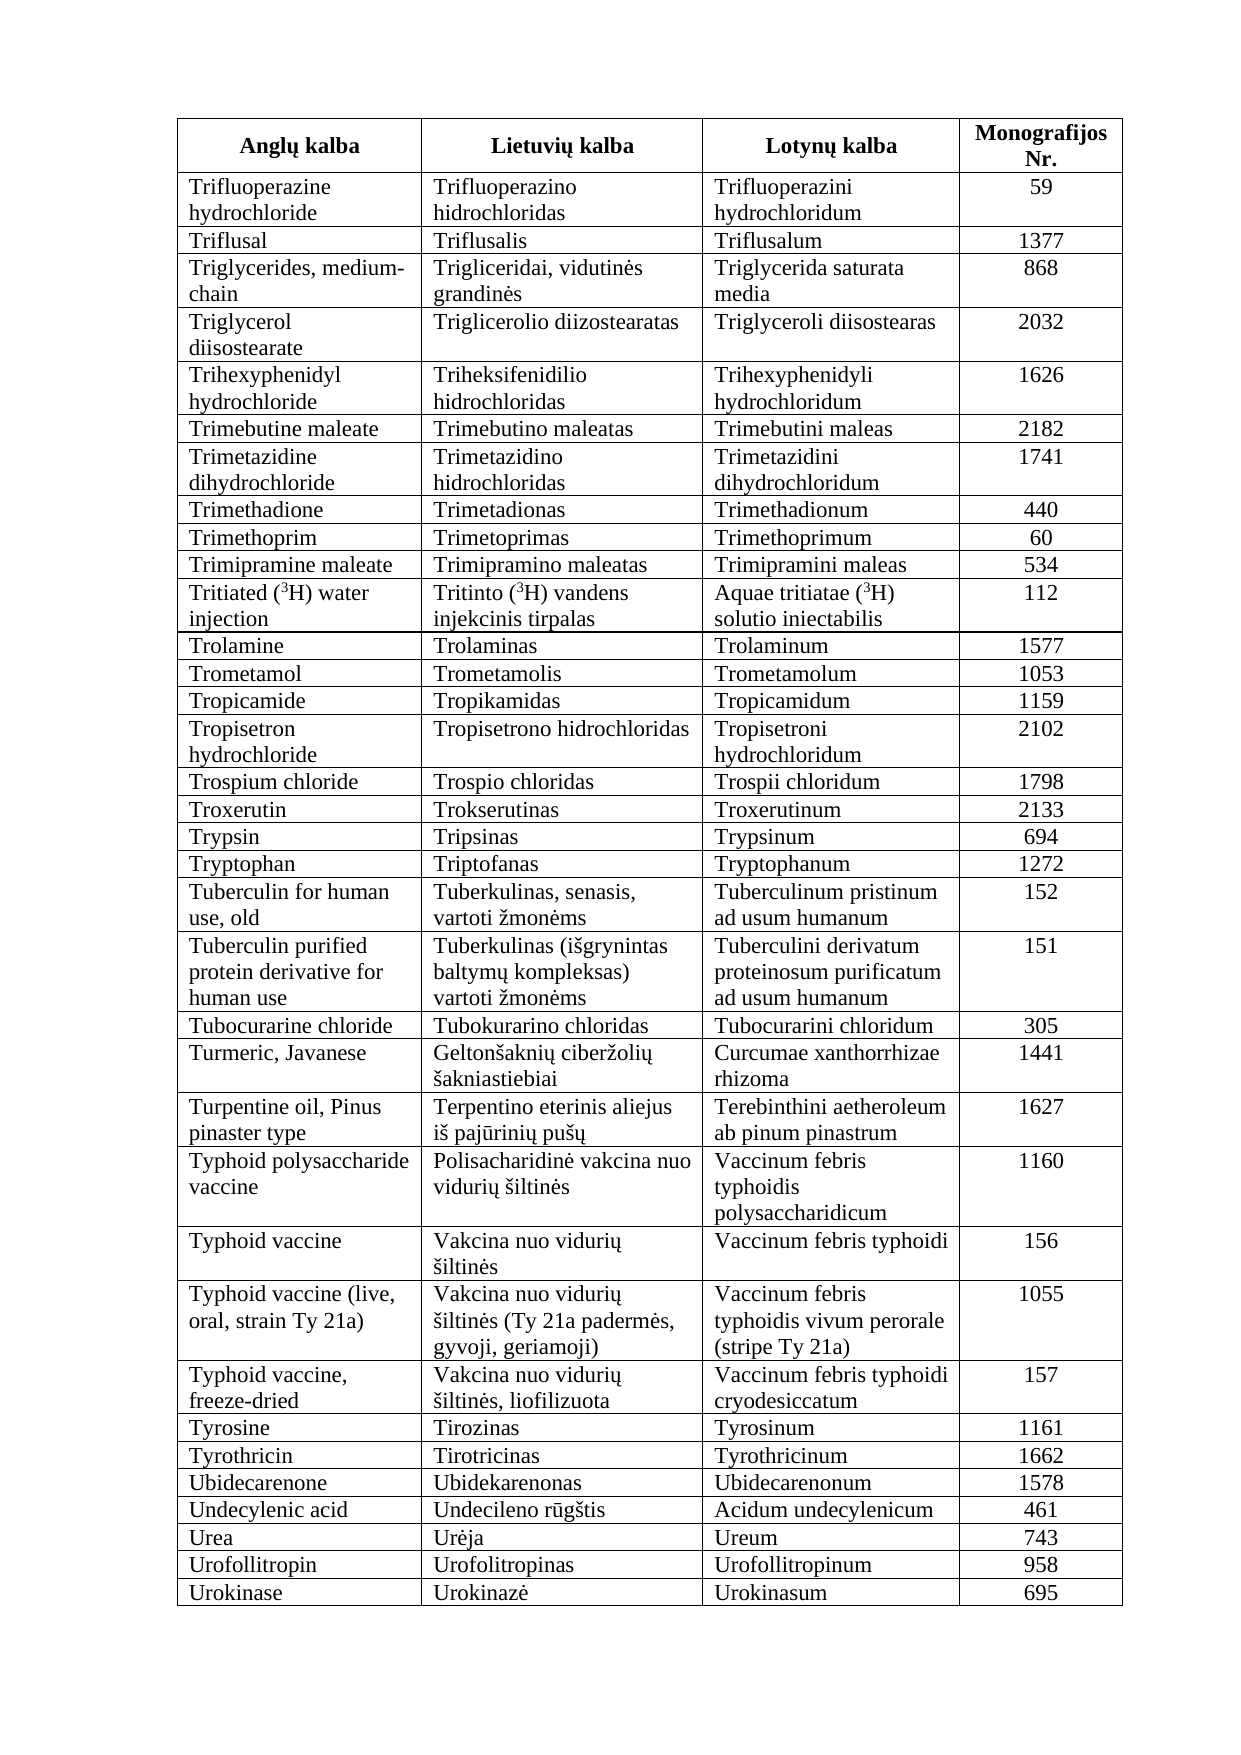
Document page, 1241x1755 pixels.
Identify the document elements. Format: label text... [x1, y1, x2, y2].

table_cell Triflusal [178, 227, 421, 253]
table_cell Tropicamide [178, 687, 421, 713]
table_cell 1161 [960, 1414, 1122, 1441]
table_cell Tyrothricinum [703, 1442, 959, 1468]
table_cell Tubokurarino chloridas [422, 1012, 702, 1038]
table_cell Trimethadione [178, 496, 421, 523]
table_cell 1055 [960, 1281, 1122, 1359]
table_header Lietuvių kalba [422, 119, 702, 172]
table_cell Trimipramini maleas [703, 551, 959, 578]
table_cell Trometamolum [703, 660, 959, 686]
table_cell 151 [960, 932, 1122, 1011]
table_cell 152 [960, 878, 1122, 931]
table_cell Triflusalis [422, 227, 702, 253]
table_cell Tropisetron hydrochloride [178, 715, 421, 767]
table_cell Tirotricinas [422, 1442, 702, 1468]
table_cell 1160 [960, 1147, 1122, 1226]
table_cell Trihexyphenidyli hydrochloridum [703, 362, 959, 414]
table_cell Tubocurarini chloridum [703, 1012, 959, 1038]
table_cell Tripsinas [422, 823, 702, 849]
table_header Anglų kalba [178, 119, 421, 172]
table_cell Trihexyphenidyl hydrochloride [178, 362, 421, 414]
table_cell Aquae tritiatae (3H) solutio iniectabilis [703, 579, 959, 631]
table_cell Trimebutini maleas [703, 415, 959, 442]
table_cell Trospium chloride [178, 768, 421, 795]
table_cell Urea [178, 1524, 421, 1550]
table_cell Urėja [422, 1524, 702, 1550]
table_cell Trometamol [178, 660, 421, 686]
table_cell Terpentino eterinis aliejus iš pajūrinių pušų [422, 1093, 702, 1146]
table_cell 2133 [960, 796, 1122, 822]
table_cell 1626 [960, 362, 1122, 414]
table_cell Trolaminas [422, 633, 702, 659]
table_cell 1798 [960, 768, 1122, 795]
table_cell Trifluoperazino hidrochloridas [422, 173, 702, 226]
table_cell Trospii chloridum [703, 768, 959, 795]
table_cell Trimebutino maleatas [422, 415, 702, 442]
table_cell Tubocurarine chloride [178, 1012, 421, 1038]
table_cell Trolaminum [703, 633, 959, 659]
table_cell Trimethoprim [178, 524, 421, 550]
table_cell Tropisetrono hidrochloridas [422, 715, 702, 767]
table_cell 1053 [960, 660, 1122, 686]
table_cell Curcumae xanthorrhizae rhizoma [703, 1039, 959, 1092]
table_cell Trypsin [178, 823, 421, 849]
table_cell Trimethoprimum [703, 524, 959, 550]
table_cell 1377 [960, 227, 1122, 253]
table_cell Trimetazidino hidrochloridas [422, 443, 702, 495]
table_cell 534 [960, 551, 1122, 578]
table_cell 2032 [960, 308, 1122, 361]
table_cell Terebinthini aetheroleum ab pinum pinastrum [703, 1093, 959, 1146]
table_cell Urokinazė [422, 1579, 702, 1605]
table_cell Vaccinum febris typhoidi [703, 1227, 959, 1279]
table_cell Troxerutinum [703, 796, 959, 822]
table_cell Trimipramine maleate [178, 551, 421, 578]
table_cell Tuberculin purified protein derivative for human use [178, 932, 421, 1011]
table_cell 156 [960, 1227, 1122, 1279]
table_header Lotynų kalba [703, 119, 959, 172]
table_cell Tuberculin for human use, old [178, 878, 421, 931]
table_cell Trolamine [178, 633, 421, 659]
table_cell 2182 [960, 415, 1122, 442]
table_cell Tirozinas [422, 1414, 702, 1441]
table_cell 695 [960, 1579, 1122, 1605]
table_cell 694 [960, 823, 1122, 849]
table_cell Ubidecarenonum [703, 1469, 959, 1496]
table_cell Triglyceroli diisostearas [703, 308, 959, 361]
table_cell Triptofanas [422, 851, 702, 877]
table_cell Turpentine oil, Pinus pinaster type [178, 1093, 421, 1146]
table_cell Tuberkulinas (išgrynintas baltymų kompleksas) vartoti žmonėms [422, 932, 702, 1011]
table_cell Triglycerida saturata media [703, 254, 959, 307]
table_cell Turmeric, Javanese [178, 1039, 421, 1092]
table_cell Urofollitropinum [703, 1551, 959, 1578]
table_cell 1741 [960, 443, 1122, 495]
table_cell Trigliceridai, vidutinės grandinės [422, 254, 702, 307]
table_cell Vaccinum febris typhoidis polysaccharidicum [703, 1147, 959, 1226]
table_cell Ubidecarenone [178, 1469, 421, 1496]
table_cell 440 [960, 496, 1122, 523]
table_cell 1627 [960, 1093, 1122, 1146]
table_cell Tuberculinum pristinum ad usum humanum [703, 878, 959, 931]
table_cell Vaccinum febris typhoidis vivum perorale (stripe Ty 21a) [703, 1281, 959, 1359]
table_cell Triglycerides, medium-chain [178, 254, 421, 307]
table_cell 59 [960, 173, 1122, 226]
table_cell Undecileno rūgštis [422, 1497, 702, 1523]
table_cell Geltonšaknių ciberžolių šakniastiebiai [422, 1039, 702, 1092]
table_cell Typhoid vaccine (live, oral, strain Ty 21a) [178, 1281, 421, 1359]
table_cell 743 [960, 1524, 1122, 1550]
table_cell 1662 [960, 1442, 1122, 1468]
table_cell Trimebutine maleate [178, 415, 421, 442]
table_cell Trifluoperazine hydrochloride [178, 173, 421, 226]
table_cell Trimetoprimas [422, 524, 702, 550]
table_cell 868 [960, 254, 1122, 307]
table_cell Troxerutin [178, 796, 421, 822]
table_cell Vakcina nuo vidurių šiltinės (Ty 21a padermės, gyvoji, geriamoji) [422, 1281, 702, 1359]
table_cell Trypsinum [703, 823, 959, 849]
table_cell Tryptophan [178, 851, 421, 877]
table_cell Triheksifenidilio hidrochloridas [422, 362, 702, 414]
table_cell Tryptophanum [703, 851, 959, 877]
table_cell Tyrosinum [703, 1414, 959, 1441]
table_cell Typhoid polysaccharide vaccine [178, 1147, 421, 1226]
table_cell Tropisetroni hydrochloridum [703, 715, 959, 767]
table_cell Vaccinum febris typhoidi cryodesiccatum [703, 1361, 959, 1413]
table_cell Ubidekarenonas [422, 1469, 702, 1496]
table_cell Tyrosine [178, 1414, 421, 1441]
table_cell 461 [960, 1497, 1122, 1523]
table_cell 1272 [960, 851, 1122, 877]
table_cell Trimetadionas [422, 496, 702, 523]
table_cell 60 [960, 524, 1122, 550]
table_cell Urokinase [178, 1579, 421, 1605]
table_cell Trifluoperazini hydrochloridum [703, 173, 959, 226]
table_cell Tropikamidas [422, 687, 702, 713]
table_cell Urofollitropin [178, 1551, 421, 1578]
table_cell Urofolitropinas [422, 1551, 702, 1578]
table_cell Urokinasum [703, 1579, 959, 1605]
table_cell Triflusalum [703, 227, 959, 253]
table_cell 1441 [960, 1039, 1122, 1092]
table_cell Trimetazidine dihydrochloride [178, 443, 421, 495]
table_cell Tuberculini derivatum proteinosum purificatum ad usum humanum [703, 932, 959, 1011]
table_cell Trokserutinas [422, 796, 702, 822]
table_cell Typhoid vaccine [178, 1227, 421, 1279]
table_cell Triglycerol diisostearate [178, 308, 421, 361]
table_cell 112 [960, 579, 1122, 631]
table_cell Trometamolis [422, 660, 702, 686]
table_cell 157 [960, 1361, 1122, 1413]
table_cell Trimipramino maleatas [422, 551, 702, 578]
table_cell Tritiated (3H) water injection [178, 579, 421, 631]
table_cell Tropicamidum [703, 687, 959, 713]
table_cell Trimethadionum [703, 496, 959, 523]
table_cell Tuberkulinas, senasis, vartoti žmonėms [422, 878, 702, 931]
table_cell Vakcina nuo vidurių šiltinės, liofilizuota [422, 1361, 702, 1413]
table_cell Triglicerolio diizostearatas [422, 308, 702, 361]
table_cell 2102 [960, 715, 1122, 767]
table_cell 1578 [960, 1469, 1122, 1496]
table_cell 958 [960, 1551, 1122, 1578]
table_cell 305 [960, 1012, 1122, 1038]
table_cell Tyrothricin [178, 1442, 421, 1468]
table_cell Typhoid vaccine, freeze-dried [178, 1361, 421, 1413]
table_cell 1159 [960, 687, 1122, 713]
table_cell Trimetazidini dihydrochloridum [703, 443, 959, 495]
table_cell Trospio chloridas [422, 768, 702, 795]
table_cell Acidum undecylenicum [703, 1497, 959, 1523]
table_cell Polisacharidinė vakcina nuo vidurių šiltinės [422, 1147, 702, 1226]
table_header Monografijos Nr. [960, 119, 1122, 172]
table_cell 1577 [960, 633, 1122, 659]
table_cell Tritinto (3H) vandens injekcinis tirpalas [422, 579, 702, 631]
table_cell Vakcina nuo vidurių šiltinės [422, 1227, 702, 1279]
table_cell Ureum [703, 1524, 959, 1550]
table_cell Undecylenic acid [178, 1497, 421, 1523]
